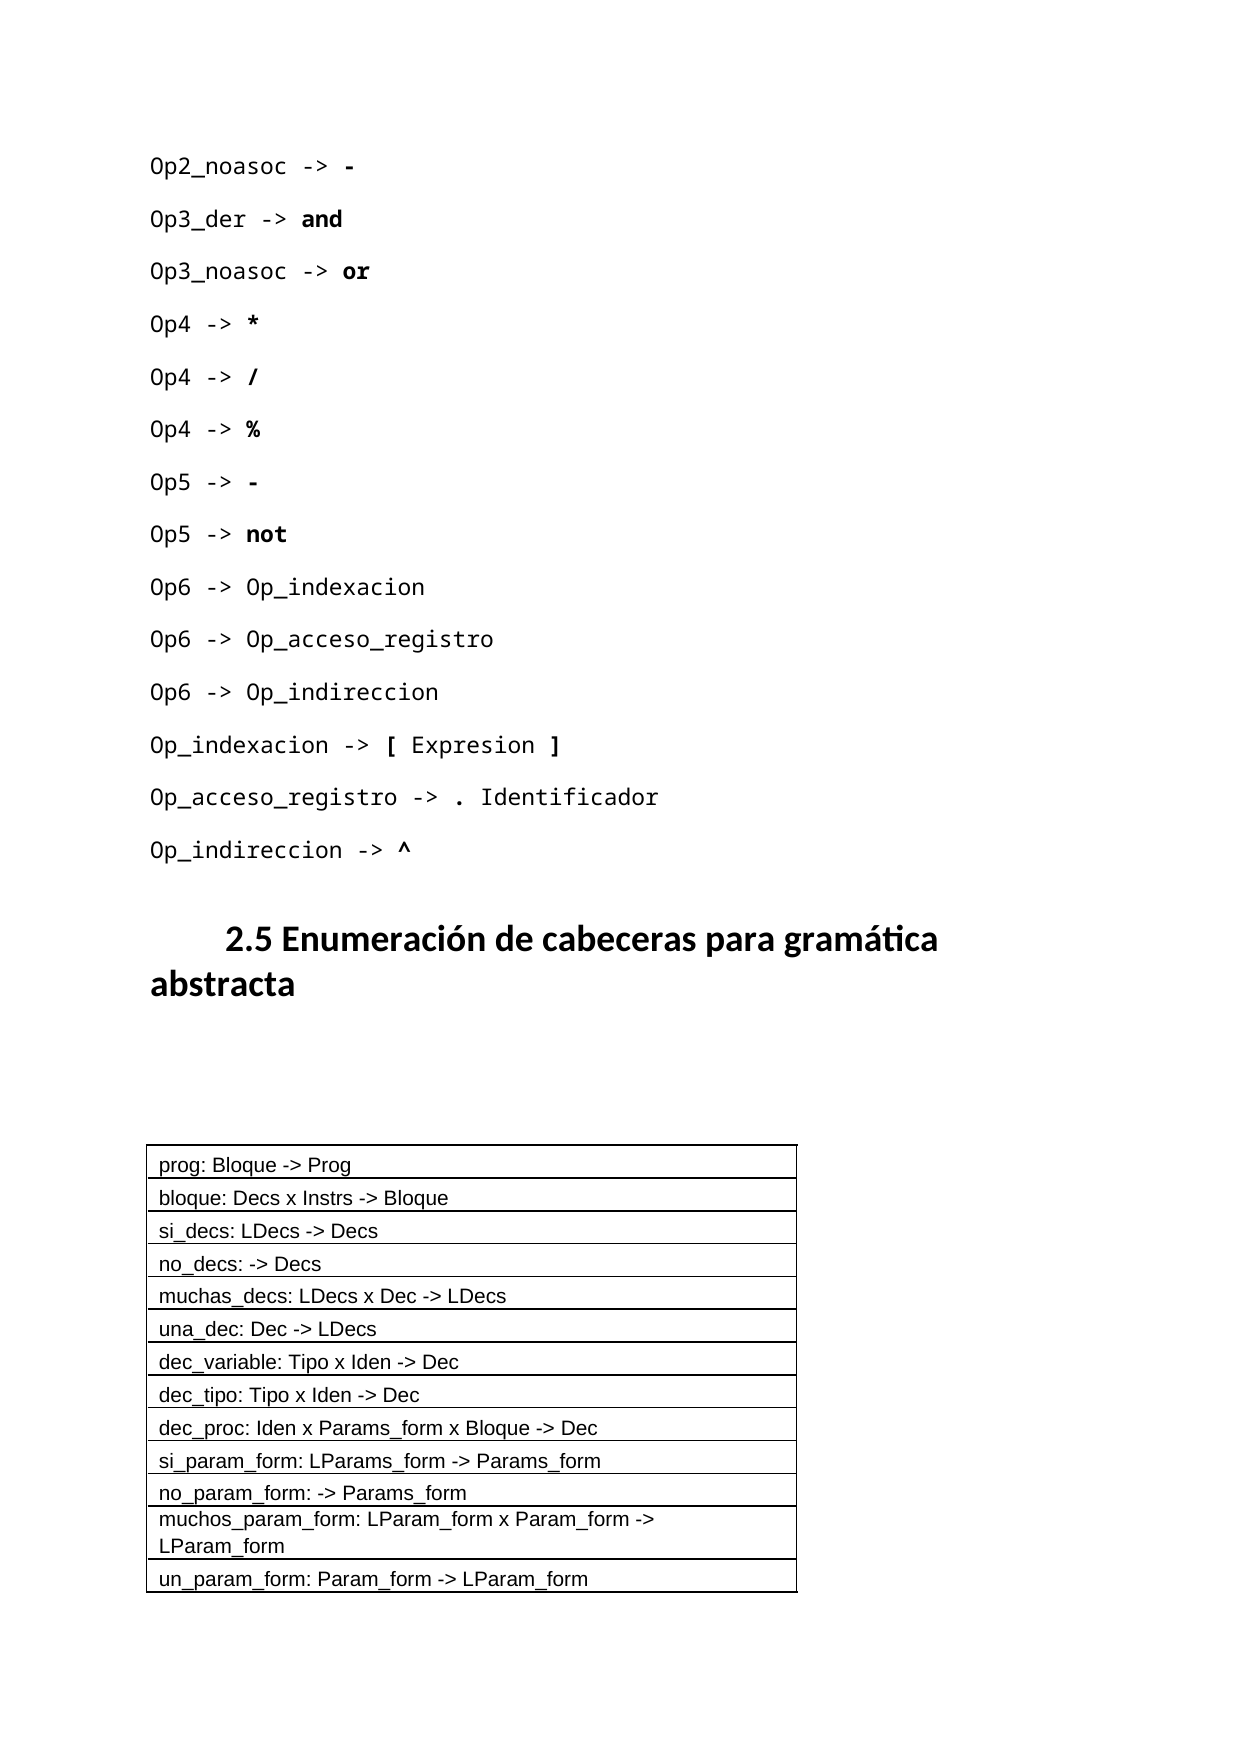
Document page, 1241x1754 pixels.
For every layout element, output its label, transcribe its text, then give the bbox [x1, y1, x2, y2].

text Op4 -> * [150, 308, 1090, 339]
text Op5 -> not [150, 518, 1090, 549]
text Op2_noasoc -> - [150, 150, 1090, 181]
table_cell si_decs: LDecs -> Decs [147, 1211, 796, 1243]
table_cell una_dec: Dec -> LDecs [147, 1309, 796, 1341]
table_cell dec_variable: Tipo x Iden -> Dec [147, 1342, 796, 1374]
text Op6 -> Op_acceso_registro [150, 623, 1090, 655]
table_cell dec_tipo: Tipo x Iden -> Dec [147, 1375, 796, 1407]
text Op4 -> / [150, 360, 1090, 392]
text Op_indireccion -> ^ [150, 834, 1090, 865]
table_cell no_param_form: -> Params_form [147, 1474, 796, 1505]
subtitle 2.5 Enumeración de cabeceras para gramática abstracta [150, 914, 1090, 1006]
table_cell un_param_form: Param_form -> LParam_form [147, 1559, 796, 1591]
text Op6 -> Op_indireccion [150, 676, 1090, 707]
table_cell dec_proc: Iden x Params_form x Bloque -> Dec [147, 1408, 796, 1439]
text Op5 -> - [150, 466, 1090, 497]
table_cell bloque: Decs x Instrs -> Bloque [147, 1178, 796, 1210]
table_header prog: Bloque -> Prog [147, 1146, 796, 1177]
text Op4 -> % [150, 413, 1090, 444]
text Op6 -> Op_indexacion [150, 571, 1090, 602]
text Op3_noasoc -> or [150, 255, 1090, 286]
table_cell muchas_decs: LDecs x Dec -> LDecs [147, 1277, 796, 1308]
text Op_acceso_registro -> . Identificador [150, 781, 1090, 812]
table_cell muchos_param_form: LParam_form x Param_form -> LParam_form [147, 1506, 796, 1558]
text Op_indexacion -> [ Expresion ] [150, 729, 1090, 760]
text Op3_der -> and [150, 203, 1090, 234]
table_cell si_param_form: LParams_form -> Params_form [147, 1441, 796, 1472]
table_cell no_decs: -> Decs [147, 1244, 796, 1276]
